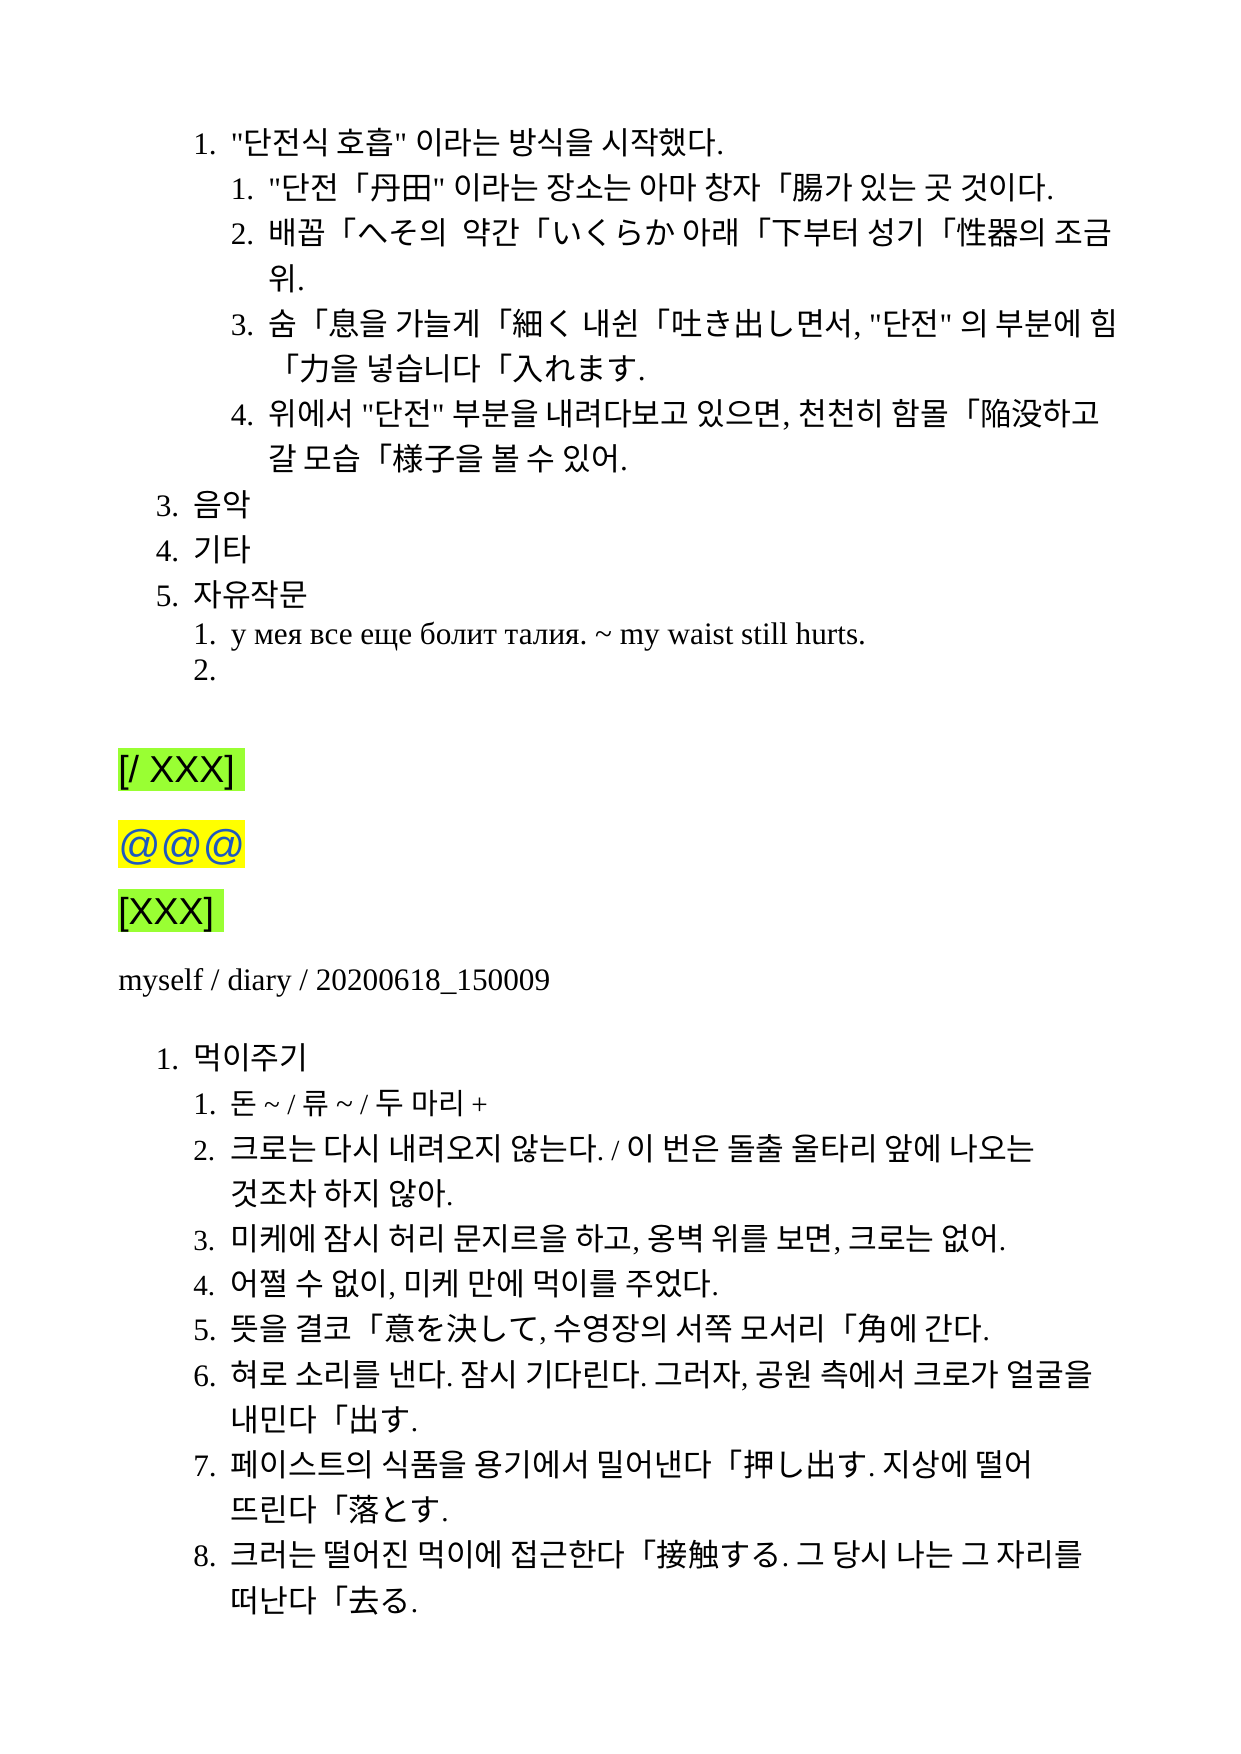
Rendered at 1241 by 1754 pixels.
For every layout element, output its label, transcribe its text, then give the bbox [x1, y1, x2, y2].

list 먹이주기 [156, 1033, 1122, 1078]
list "단전「丹田" 이라는 장소는 아마 창자「腸가 있는 곳 것이다. [231, 163, 1122, 208]
list 숨「息을 가늘게「細く 내쉰「吐き出し면서, "단전" 의 부분에 힘「力을 넣습니다「入れます. [231, 299, 1122, 389]
list 크로는 다시 내려오지 않는다. / 이 번은 돌출 울타리 앞에 나오는 것조차 하지 않아. [193, 1124, 1122, 1214]
list 미케에 잠시 허리 문지르을 하고, 옹벽 위를 보면, 크로는 없어. [193, 1214, 1122, 1259]
text [/ XXX] [118, 748, 1122, 791]
list 위에서 "단전" 부분을 내려다보고 있으면, 천천히 함몰「陥没하고 갈 모습「様子을 볼 수 있어. [231, 389, 1122, 480]
text @@@ [118, 820, 1122, 868]
list 자유작문 [156, 570, 1122, 615]
list 어쩔 수 없이, 미케 만에 먹이를 주었다. [193, 1259, 1122, 1304]
list 혀로 소리를 낸다. 잠시 기다린다. 그러자, 공원 측에서 크로가 얼굴을 내민다「出す. [193, 1350, 1122, 1440]
list 배꼽「へそ의 약간「いくらか 아래「下부터 성기「性器의 조금 위. [231, 208, 1122, 299]
list 기타 [156, 525, 1122, 570]
text [XXX] [118, 889, 1122, 932]
list 페이스트의 식품을 용기에서 밀어낸다「押し出す. 지상에 떨어 뜨린다「落とす. [193, 1440, 1122, 1531]
list 뜻을 결코「意を決して, 수영장의 서쪽 모서리「角에 간다. [193, 1304, 1122, 1350]
list "단전식 호흡" 이라는 방식을 시작했다. [193, 118, 1122, 163]
list 크러는 떨어진 먹이에 접근한다「接触する. 그 당시 나는 그 자리를 떠난다「去る. [193, 1531, 1122, 1621]
list у мея все еще болит талия. ~ my waist still hurts. [193, 615, 1122, 651]
list 음악 [156, 480, 1122, 525]
text myself / diary / 20200618_150009 [118, 961, 1122, 997]
list 돈 ~ / 류 ~ / 두 마리 + [193, 1078, 1122, 1124]
